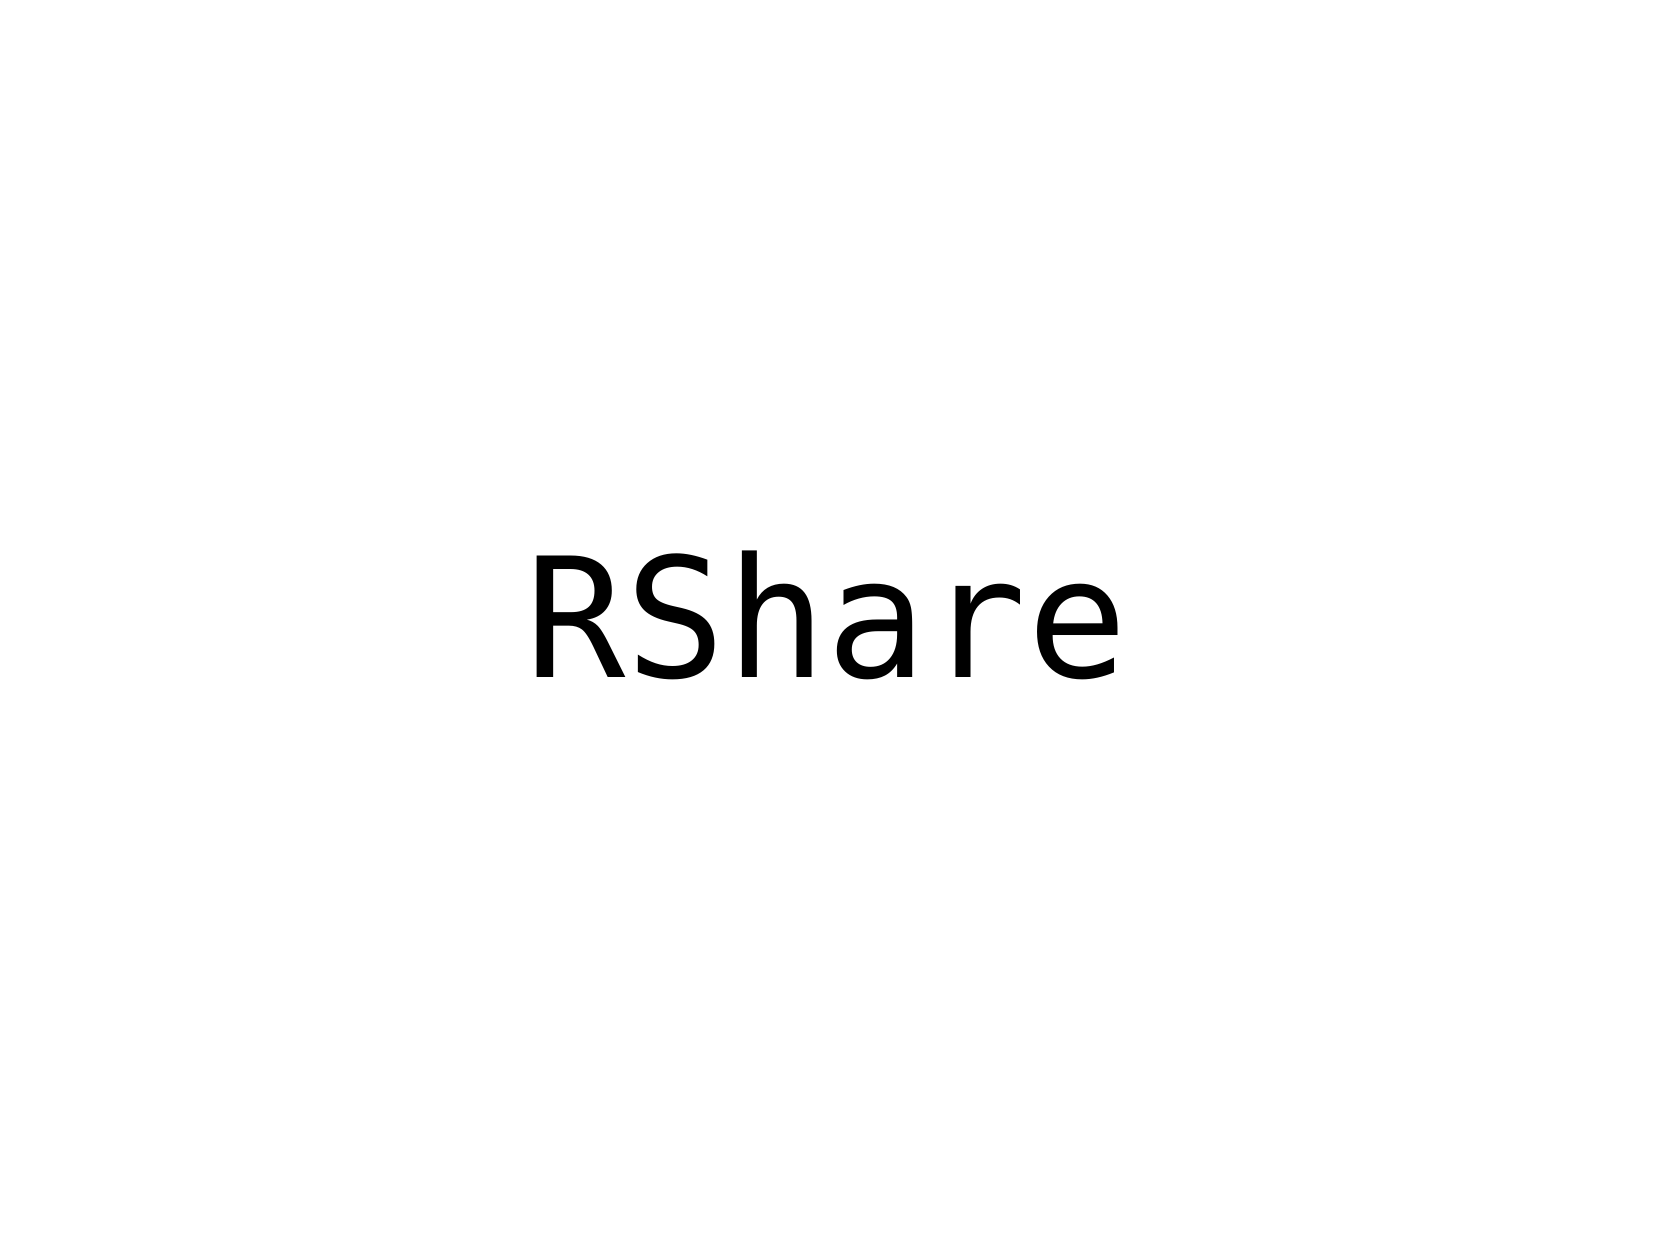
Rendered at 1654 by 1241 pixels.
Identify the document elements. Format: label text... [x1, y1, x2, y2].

title RShare [82, 523, 1571, 718]
